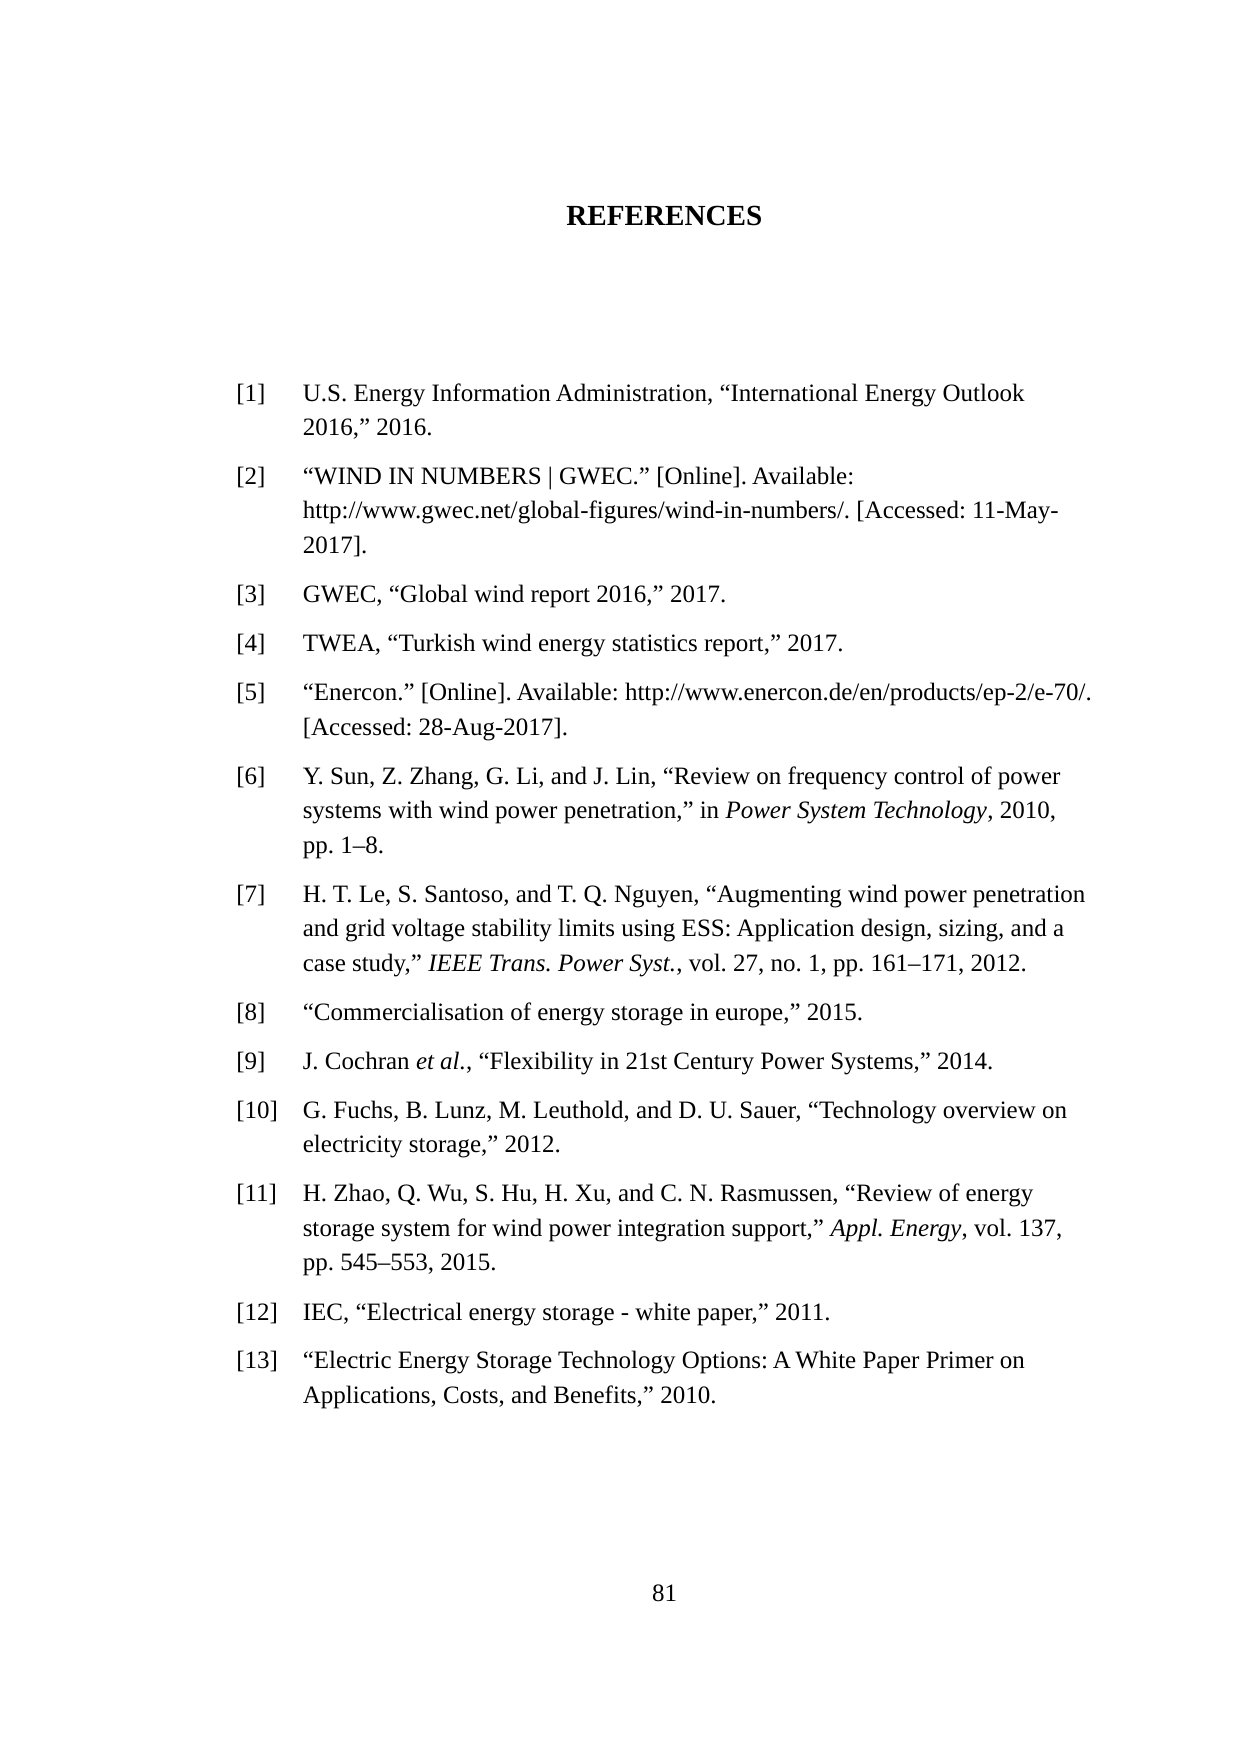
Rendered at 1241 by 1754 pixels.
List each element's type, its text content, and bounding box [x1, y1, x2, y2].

text [5] “Enercon.” [Online]. Available: http://www.enercon.de/en/products/ep-2/e-70/. [Accessed: 28-Aug-2017]. [236, 677, 1093, 741]
text [11] H. Zhao, Q. Wu, S. Hu, H. Xu, and C. N. Rasmussen, “Review of energy storage system for wind power integration support,” Appl. Energy, vol. 137, pp. 545–553, 2015. [236, 1178, 1093, 1276]
text [13] “Electric Energy Storage Technology Options: A White Paper Primer on Applications, Costs, and Benefits,” 2010. [236, 1346, 1093, 1409]
text [10] G. Fuchs, B. Lunz, M. Leuthold, and D. U. Sauer, “Technology overview on electricity storage,” 2012. [236, 1095, 1093, 1158]
text [4] TWEA, “Turkish wind energy statistics report,” 2017. [236, 628, 1093, 657]
text [8] “Commercialisation of energy storage in europe,” 2015. [236, 997, 1093, 1026]
text REFERENCES [236, 198, 1093, 231]
text [1] U.S. Energy Information Administration, “International Energy Outlook 2016,” 2016. [236, 378, 1093, 441]
text [9] J. Cochran et al., “Flexibility in 21st Century Power Systems,” 2014. [236, 1046, 1093, 1075]
text [6] Y. Sun, Z. Zhang, G. Li, and J. Lin, “Review on frequency control of power systems with wind power penetration,” in Power System Technology, 2010, pp. 1–8. [236, 761, 1093, 858]
text [3] GWEC, “Global wind report 2016,” 2017. [236, 579, 1093, 608]
text [12] IEC, “Electrical energy storage - white paper,” 2011. [236, 1297, 1093, 1325]
text [7] H. T. Le, S. Santoso, and T. Q. Nguyen, “Augmenting wind power penetration and grid voltage stability limits using ESS: Application design, sizing, and a case study,” IEEE Trans. Power Syst., vol. 27, no. 1, pp. 161–171, 2012. [236, 879, 1093, 977]
text [2] “WIND IN NUMBERS | GWEC.” [Online]. Available: http://www.gwec.net/global-figures/wind-in-numbers/. [Accessed: 11-May-2017]. [236, 461, 1093, 559]
